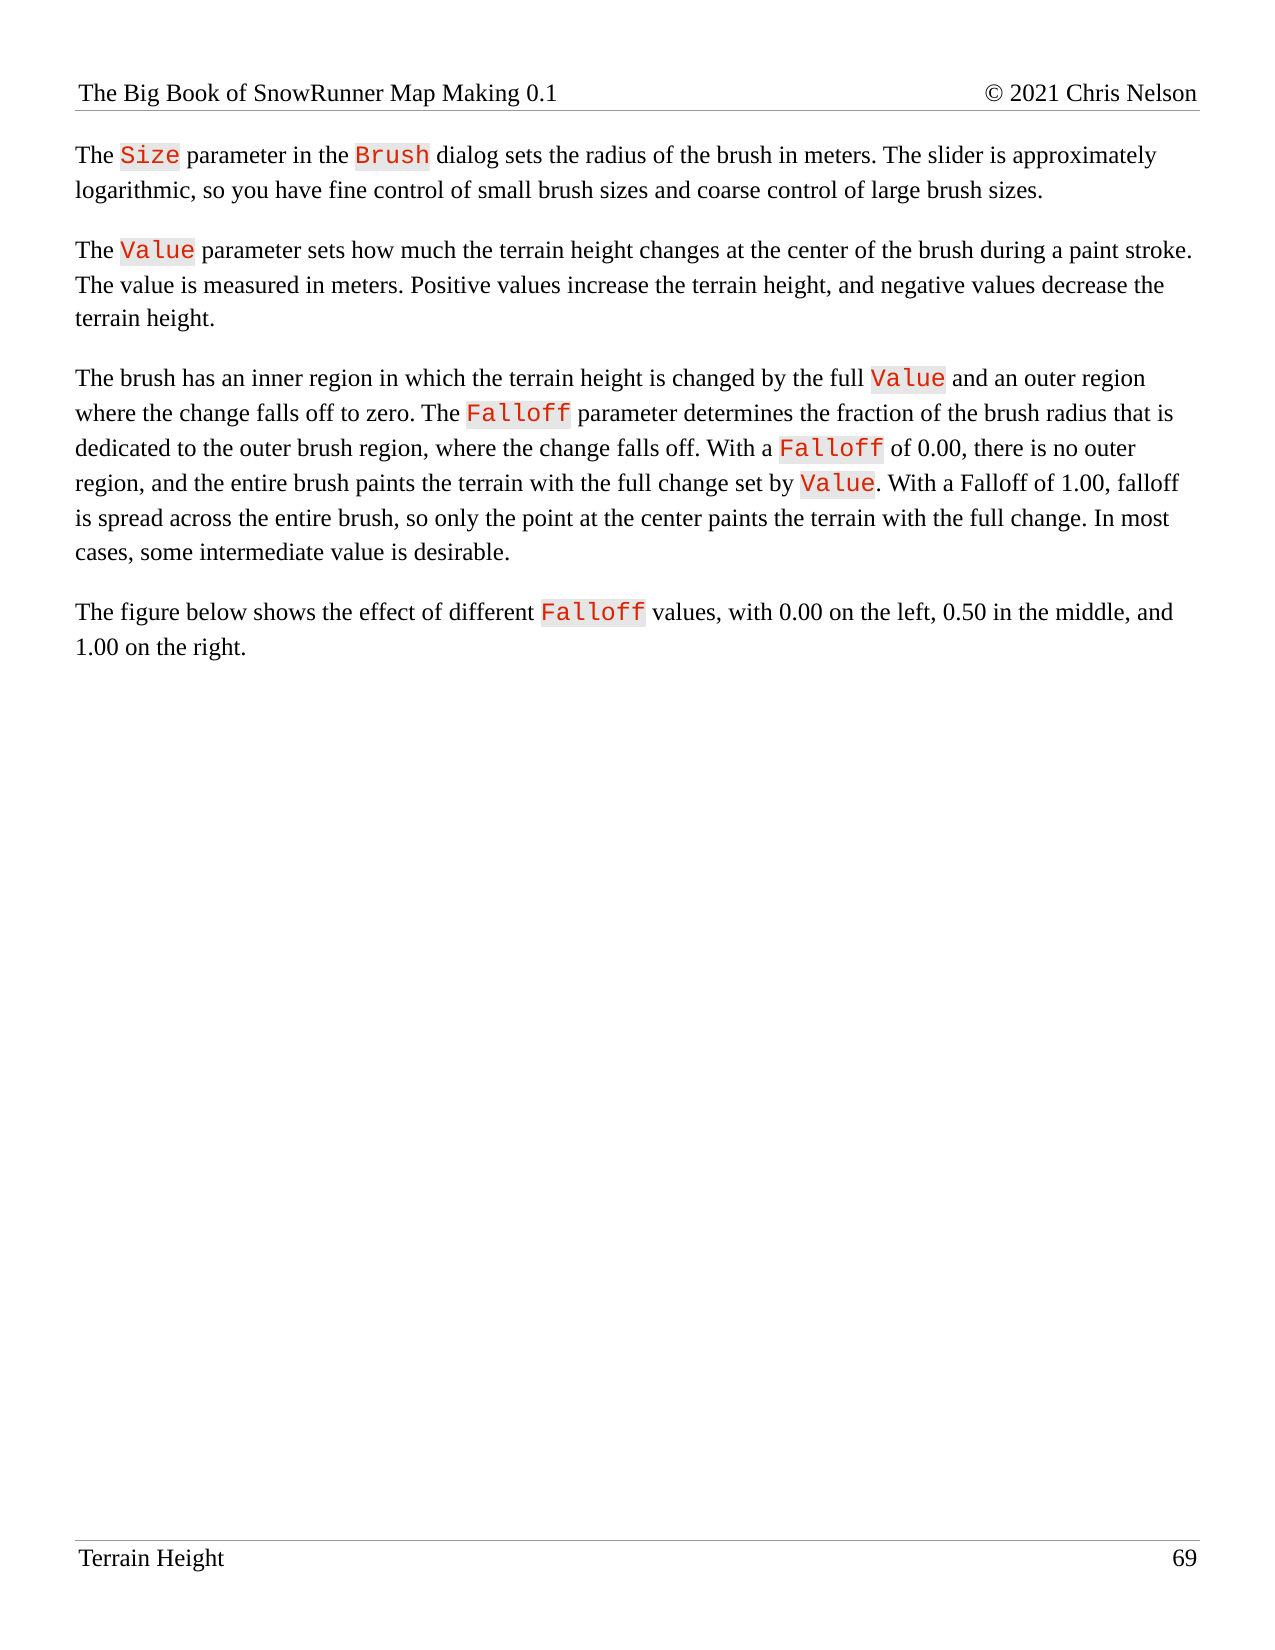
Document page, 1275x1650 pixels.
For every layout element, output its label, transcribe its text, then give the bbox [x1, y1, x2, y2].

text The Size parameter in the Brush dialog sets the radius of the brush in meters. The slider is approximately logarithmic, so you have fine control of small brush sizes and coarse control of large brush sizes. [75, 140, 1200, 204]
text The Value parameter sets how much the terrain height changes at the center of the brush during a paint stroke. The value is measured in meters. Positive values increase the terrain height, and negative values decrease the terrain height. [75, 235, 1200, 332]
text The figure below shows the effect of different Falloff values, with 0.00 on the left, 0.50 in the middle, and 1.00 on the right. [75, 597, 1200, 660]
text The brush has an inner region in which the terrain height is changed by the full Value and an outer region where the change falls off to zero. The Falloff parameter determines the fraction of the brush radius that is dedicated to the outer brush region, where the change falls off. With a Falloff of 0.00, there is no outer region, and the entire brush paints the terrain with the full change set by Value. With a Falloff of 1.00, falloff is spread across the entire brush, so only the point at the center paints the terrain with the full change. In most cases, some intermediate value is desirable. [75, 363, 1200, 565]
